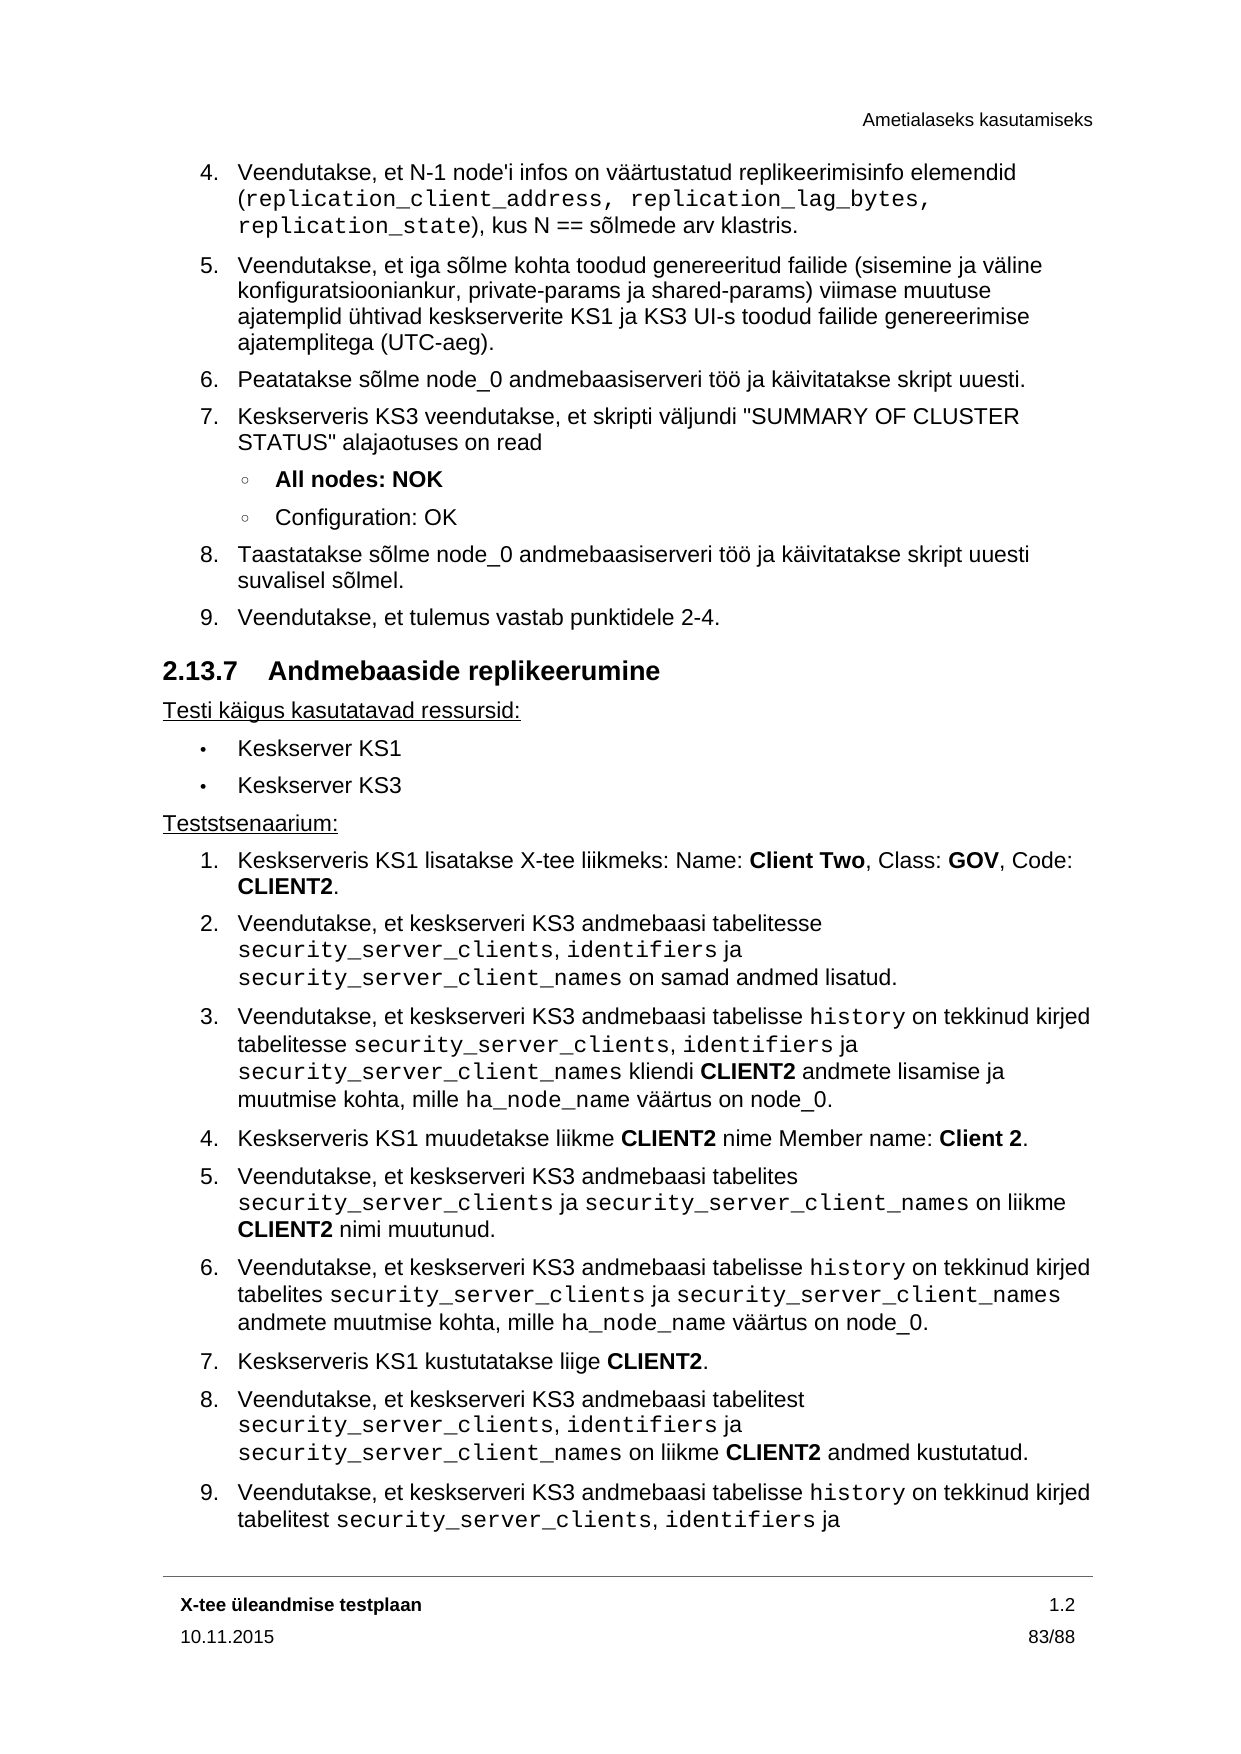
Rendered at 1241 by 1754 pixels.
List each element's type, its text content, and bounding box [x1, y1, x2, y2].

list Veendutakse, et keskserveri KS3 andmebaasi tabelitesse security_server_clients, identifiers ja security_server_client_names on samad andmed lisatud. [200, 911, 1093, 992]
list Veendutakse, et N-1 node'i infos on väärtustatud replikeerimisinfo elemendid (replication_client_address, replication_lag_bytes, replication_state), kus N == sõlmede arv klastris. [200, 160, 1093, 241]
list Veendutakse, et keskserveri KS3 andmebaasi tabelites security_server_clients ja security_server_client_names on liikme CLIENT2 nimi muutunud. [200, 1163, 1093, 1242]
list Peatatakse sõlme node_0 andmebaasiserveri töö ja käivitatakse skript uuesti. [200, 367, 1093, 392]
list Taastatakse sõlme node_0 andmebaasiserveri töö ja käivitatakse skript uuesti suvalisel sõlmel. [200, 542, 1093, 593]
list Veendutakse, et iga sõlme kohta toodud genereeritud failide (sisemine ja väline konfiguratsiooniankur, private-params ja shared-params) viimase muutuse ajatemplid ühtivad keskserverite KS1 ja KS3 UI-s toodud failide genereerimise ajatemplitega (UTC-aeg). [200, 252, 1093, 355]
list Configuration: OK [237, 504, 1093, 530]
list Veendutakse, et keskserveri KS3 andmebaasi tabelisse history on tekkinud kirjed tabelites security_server_clients ja security_server_client_names andmete muutmise kohta, mille ha_node_name väärtus on node_0. [200, 1254, 1093, 1337]
list Keskserveris KS1 kustutatakse liige CLIENT2. [200, 1349, 1093, 1374]
list Keskserveris KS3 veendutakse, et skripti väljundi "SUMMARY OF CLUSTER STATUS" alajaotuses on read [200, 404, 1093, 455]
list All nodes: NOK [237, 467, 1093, 493]
list Keskserver KS1 [200, 736, 1093, 761]
list Veendutakse, et keskserveri KS3 andmebaasi tabelisse history on tekkinud kirjed tabelitesse security_server_clients, identifiers ja security_server_client_names kliendi CLIENT2 andmete lisamise ja muutmise kohta, mille ha_node_name väärtus on node_0. [200, 1004, 1093, 1114]
text Teststsenaarium: [162, 810, 1093, 836]
subtitle Andmebaaside replikeerumine [162, 655, 1093, 686]
list Veendutakse, et keskserveri KS3 andmebaasi tabelitest security_server_clients, identifiers ja security_server_client_names on liikme CLIENT2 andmed kustutatud. [200, 1386, 1093, 1467]
text Testi käigus kasutatavad ressursid: [162, 698, 1093, 724]
list Veendutakse, et keskserveri KS3 andmebaasi tabelisse history on tekkinud kirjed tabelitest security_server_clients, identifiers ja [200, 1479, 1093, 1534]
list Keskserveris KS1 muudetakse liikme CLIENT2 nime Member name: Client 2. [200, 1126, 1093, 1152]
list Keskserver KS3 [200, 773, 1093, 799]
list Veendutakse, et tulemus vastab punktidele 2-4. [200, 605, 1093, 630]
list Keskserveris KS1 lisatakse X-tee liikmeks: Name: Client Two, Class: GOV, Code: CLIENT2. [200, 848, 1093, 899]
